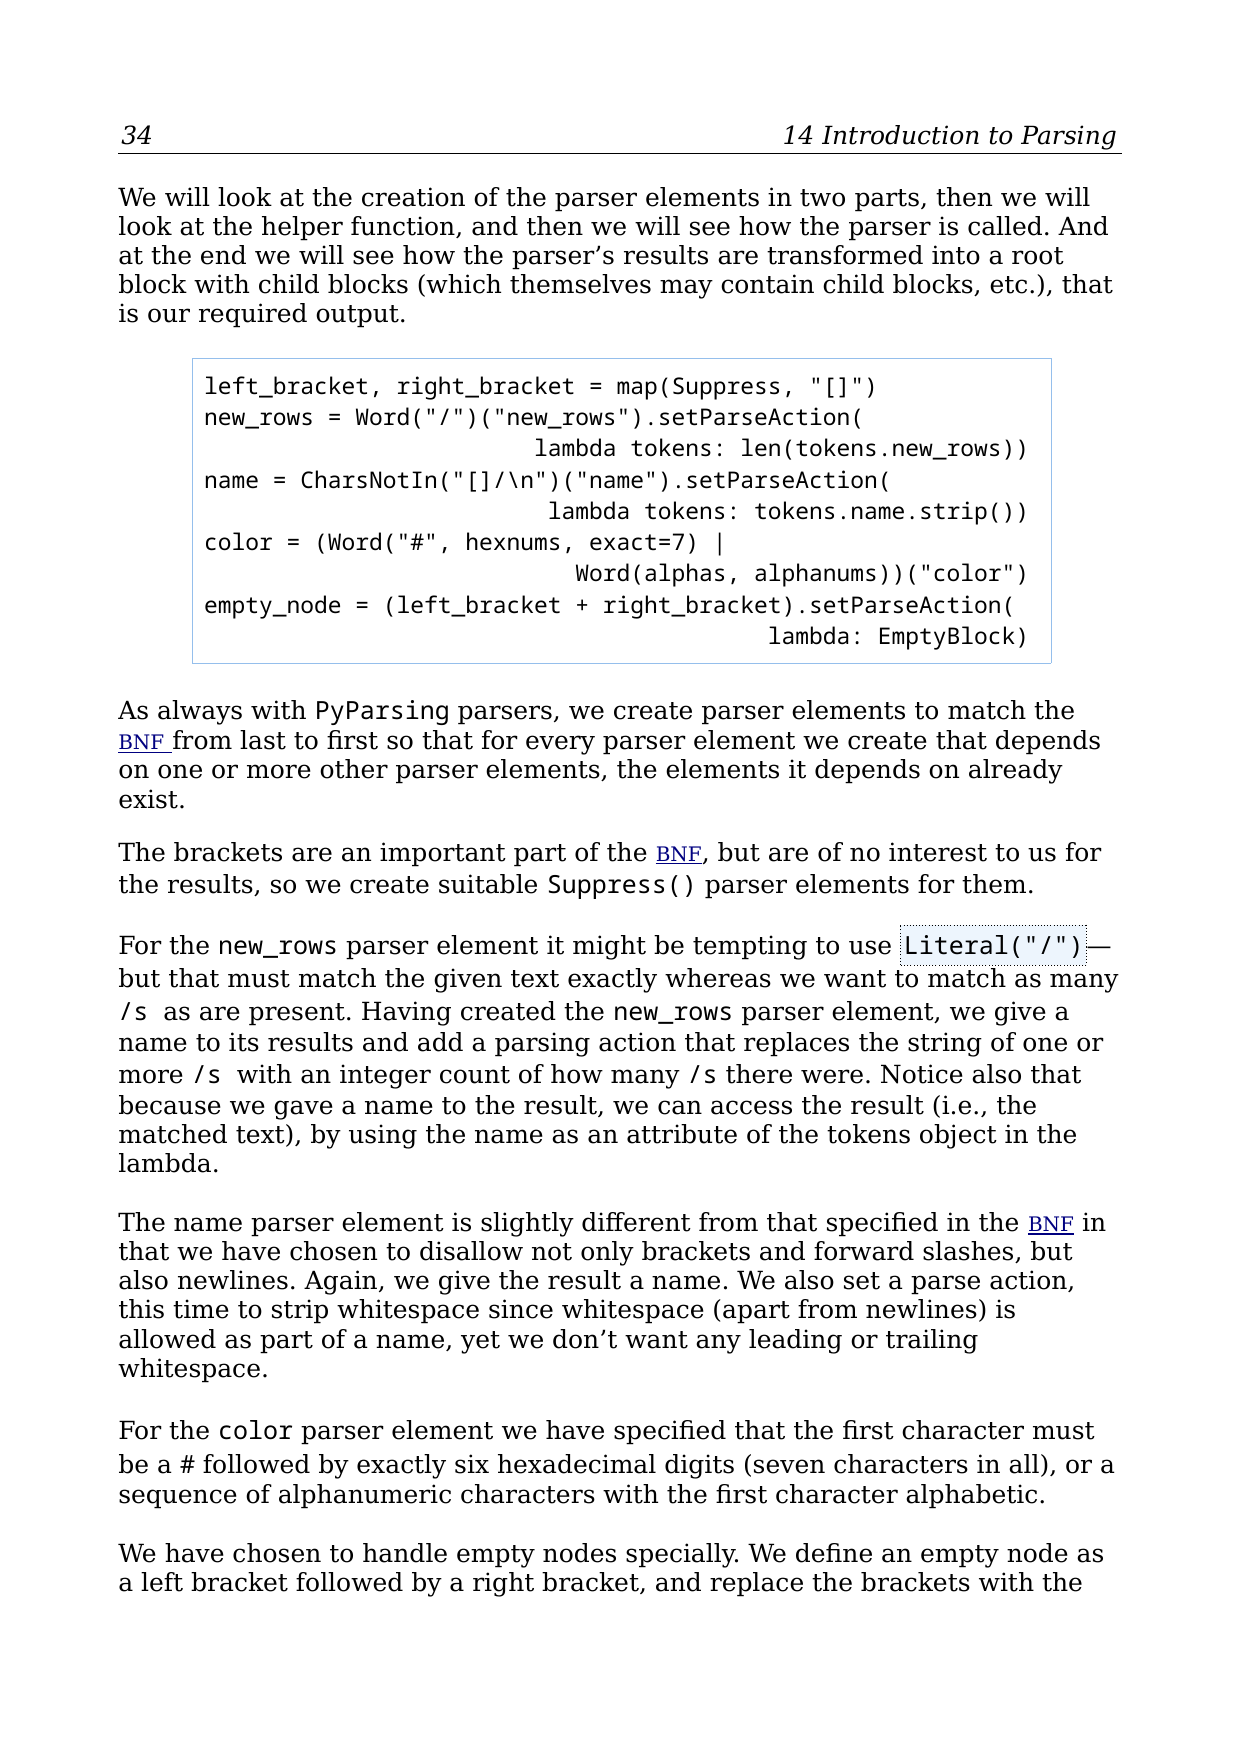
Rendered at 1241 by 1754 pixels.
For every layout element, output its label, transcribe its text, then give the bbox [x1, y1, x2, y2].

text The brackets are an important part of the bnf, but are of no interest to us for the results, so we create suitable Suppress() parser elements for them. [118, 838, 1122, 901]
text left_bracket, right_bracket = map(Suppress, "[]") [193, 359, 1051, 389]
text lambda: EmptyBlock) [193, 608, 1051, 663]
text The name parser element is slightly different from that specified in the bnf in that we have chosen to disallow not only brackets and forward slashes, but also newlines. Again, we give the result a name. We also set a parse action, this time to strip whitespace since whitespace (apart from newlines) is allowed as part of a name, yet we don’t want any leading or trailing whitespace. [118, 1208, 1122, 1383]
text For the new_rows parser element it might be tempting to use Literal("/")—but that must match the given text exactly whereas we want to match as many /s as are present. Having created the new_rows parser element, we give a name to its results and add a parsing action that replaces the string of one or more /s with an integer count of how many /s there were. Notice also that because we gave a name to the result, we can access the result (i.e., the matched text), by using the name as an attribute of the tokens object in the lambda. [118, 924, 1122, 1179]
text color = (Word("#", hexnums, exact=7) | [193, 514, 1051, 546]
text lambda tokens: len(tokens.new_rows)) [193, 421, 1051, 452]
text name = CharsNotIn("[]/\n")("name").setParseAction( [193, 452, 1051, 483]
text lambda tokens: tokens.name.strip()) [193, 483, 1051, 514]
text empty_node = (left_bracket + right_bracket).setParseAction( [193, 577, 1051, 608]
text new_rows = Word("/")("new_rows").setParseAction( [193, 389, 1051, 421]
text For the color parser element we have specified that the first character must be a # followed by exactly six hexadecimal digits (seven characters in all), or a sequence of alphanumeric characters with the first character alphabetic. [118, 1413, 1122, 1510]
text Word(alphas, alphanums))("color") [193, 546, 1051, 577]
text We have chosen to handle empty nodes specially. We define an empty node as a left bracket followed by a right bracket, and replace the brackets with the [118, 1539, 1122, 1598]
text As always with PyParsing parsers, we create parser elements to match the bnf from last to first so that for every parser element we create that depends on one or more other parser elements, the elements it depends on already exist. [118, 692, 1122, 814]
text We will look at the creation of the parser elements in two parts, then we will look at the helper function, and then we will see how the parser is called. And at the end we will see how the parser’s results are transformed into a root block with child blocks (which themselves may contain child blocks, etc.), that is our required output. [118, 183, 1122, 328]
